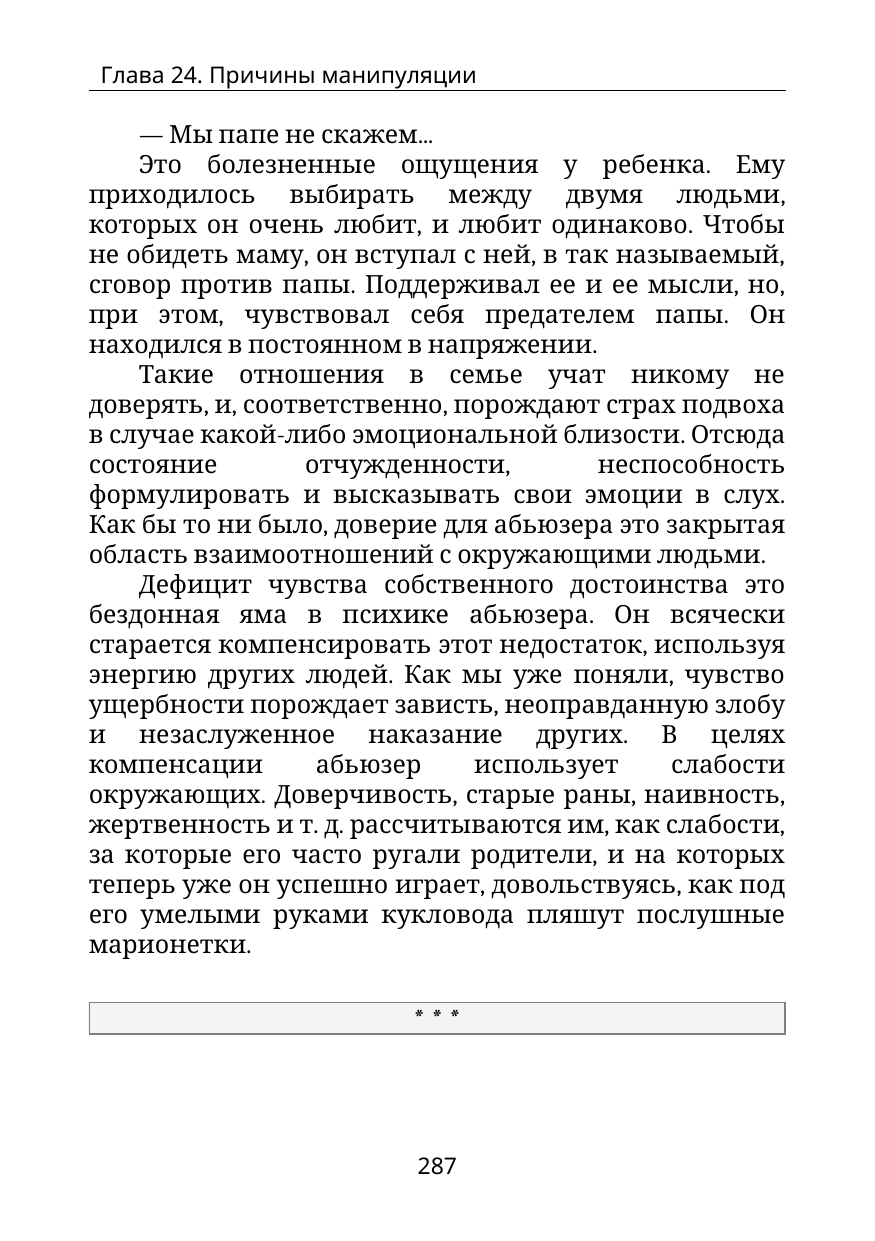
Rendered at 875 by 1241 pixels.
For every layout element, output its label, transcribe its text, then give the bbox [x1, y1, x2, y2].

text Дефицит чувства собственного достоинства это бездонная яма в психике абьюзера. Он всячески старается компенсировать этот недостаток, используя энергию других людей. Как мы уже поняли, чувство ущербности порождает зависть, неоправданную злобу и незаслуженное наказание других. В целях компенсации абьюзер использует слабости окружающих. Доверчивость, старые раны, наивность, жертвенность и т. д. рассчитываются им, как слабости, за которые его часто ругали родители, и на которых теперь уже он успешно играет, довольствуясь, как под его умелыми руками кукловода пляшут послушные марионетки. [88, 570, 786, 960]
subtitle * * * [90, 1003, 784, 1033]
text Это болезненные ощущения у ребенка. Ему приходилось выбирать между двумя людьми, которых он очень любит, и любит одинаково. Чтобы не обидеть маму, он вступал с ней, в так называемый, сговор против папы. Поддерживал ее и ее мысли, но, при этом, чувствовал себя предателем папы. Он находился в постоянном в напряжении. [88, 150, 786, 360]
text — Мы папе не скажем... [88, 120, 786, 150]
text Такие отношения в семье учат никому не доверять, и, соответственно, порождают страх подвоха в случае какой-либо эмоциональной близости. Отсюда состояние отчужденности, неспособность формулировать и высказывать свои эмоции в слух. Как бы то ни было, доверие для абьюзера это закрытая область взаимоотношений с окружающими людьми. [88, 360, 786, 570]
